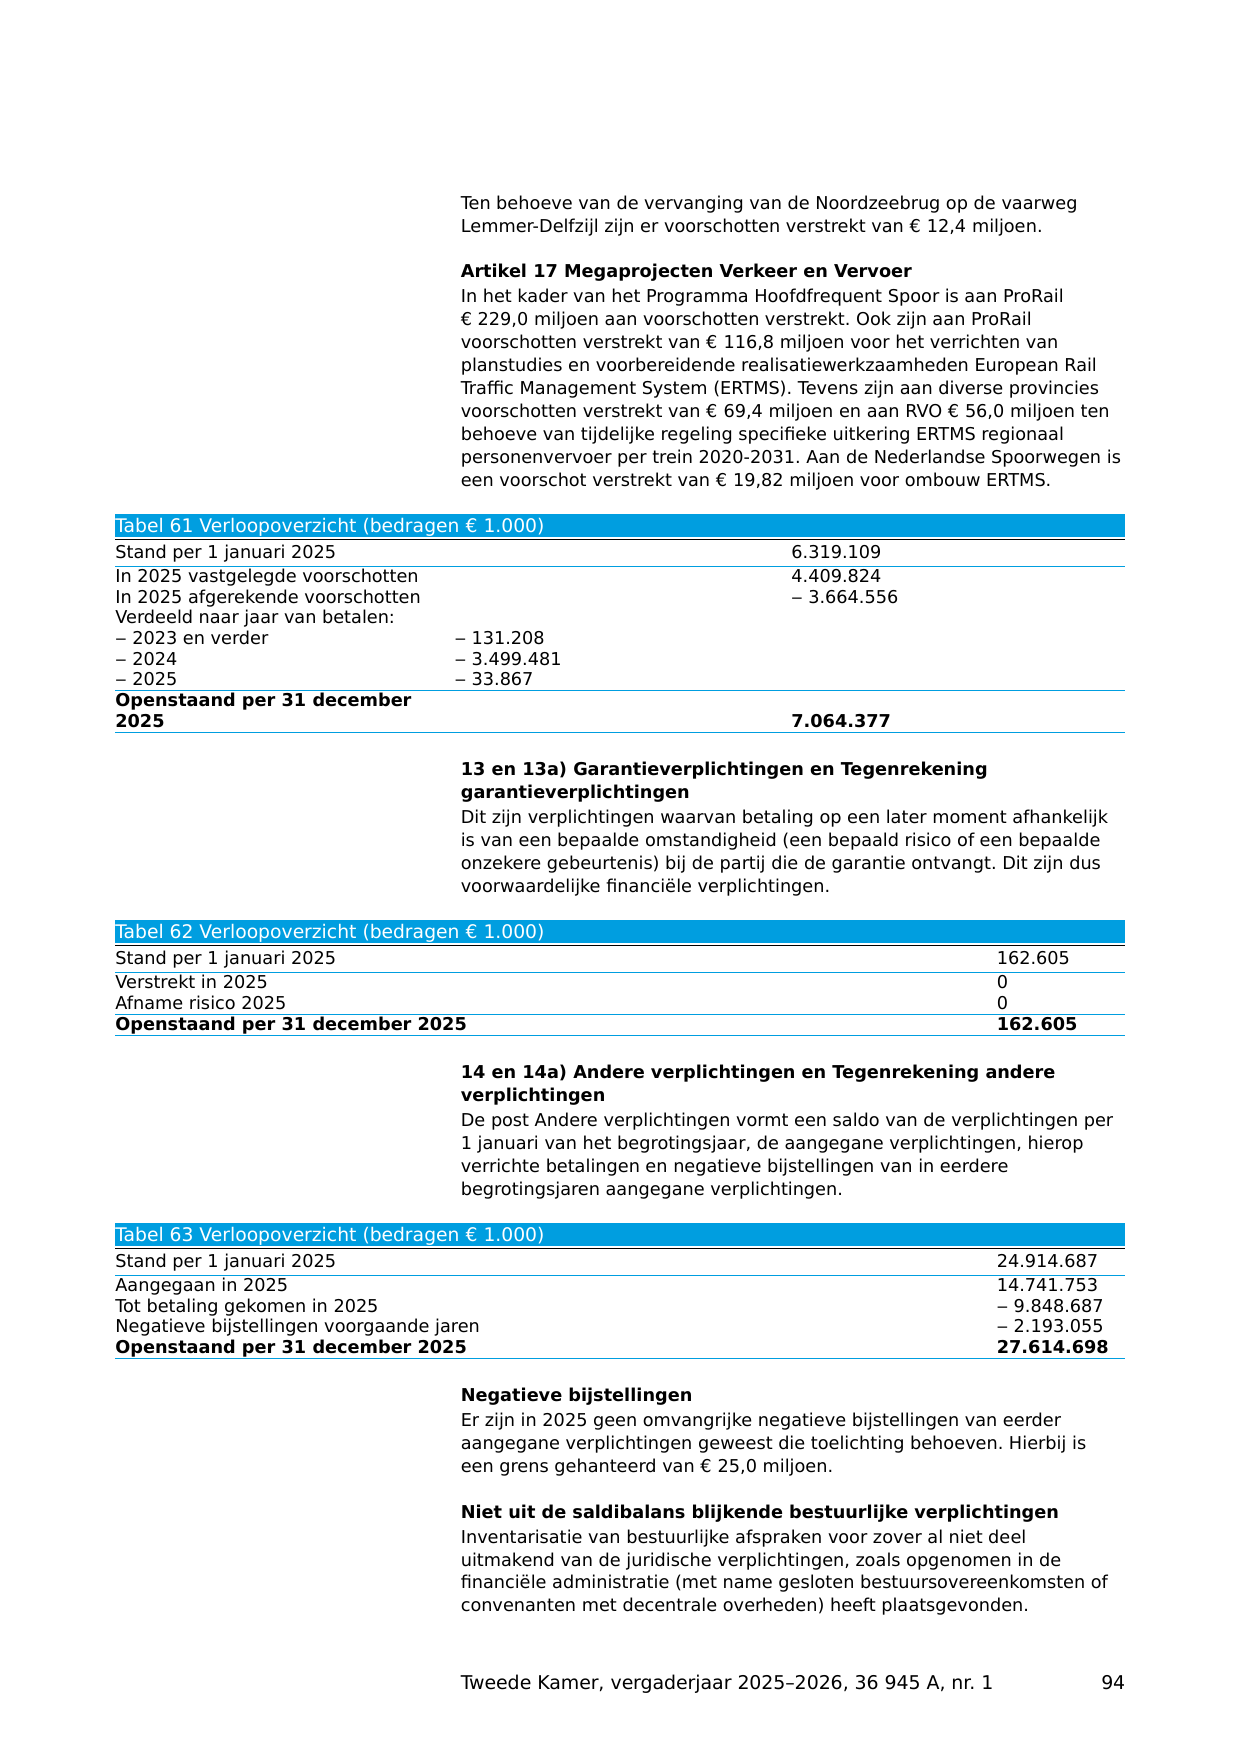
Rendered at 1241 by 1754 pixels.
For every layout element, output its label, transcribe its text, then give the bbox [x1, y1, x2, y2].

table_cell In 2025 vastgelegde voorschotten [115, 567, 452, 587]
text Niet uit de saldibalans blijkende bestuurlijke verplichtingen [461, 1500, 1125, 1523]
table_cell 162.605 [994, 946, 1125, 972]
table_cell [452, 587, 788, 607]
table_cell [452, 567, 788, 587]
table_cell ‒ 3.499.481 [452, 649, 788, 669]
table_cell [452, 608, 788, 628]
table_cell Aangegaan in 2025 [115, 1276, 994, 1296]
table_cell 162.605 [994, 1015, 1125, 1034]
table_cell Afname risico 2025 [115, 993, 994, 1013]
text In het kader van het Programma Hoofdfrequent Spoor is aan ProRail € 229,0 miljoen aan voorschotten verstrekt. Ook zijn aan ProRail voorschotten verstrekt van € 116,8 miljoen voor het verrichten van planstudies en voorbereidende realisatiewerkzaamheden European Rail Traffic Management System (ERTMS). Tevens zijn aan diverse provincies voorschotten verstrekt van € 69,4 miljoen en aan RVO € 56,0 miljoen ten behoeve van tijdelijke regeling specifieke uitkering ERTMS regionaal personenvervoer per trein 2020-2031. Aan de Nederlandse Spoorwegen is een voorschot verstrekt van € 19,82 miljoen voor ombouw ERTMS. [461, 284, 1125, 491]
table_cell [788, 628, 1125, 649]
text Dit zijn verplichtingen waarvan betaling op een later moment afhankelijk is van een bepaalde omstandigheid (een bepaald risico of een bepaalde onzekere gebeurtenis) bij de partij die de garantie ontvangt. Dit zijn dus voorwaardelijke financiële verplichtingen. [461, 805, 1125, 897]
table_cell Openstaand per 31 december 2025 [115, 1015, 994, 1034]
table_cell ‒ 2023 en verder [115, 628, 452, 649]
table_cell ‒ 33.867 [452, 669, 788, 690]
text Negatieve bijstellingen [461, 1383, 1125, 1406]
table_cell [788, 649, 1125, 669]
text Er zijn in 2025 geen omvangrĳke negatieve bĳstellingen van eerder aangegane verplichtingen geweest die toelichting behoeven. Hierbĳ is een grens gehanteerd van € 25,0 miljoen. [461, 1408, 1125, 1477]
table_cell ‒ 2.193.055 [994, 1316, 1125, 1337]
table_cell 0 [994, 993, 1125, 1013]
table_cell Openstaand per 31 december 2025 [115, 1337, 994, 1358]
table_cell [788, 608, 1125, 628]
table_cell In 2025 afgerekende voorschotten [115, 587, 452, 607]
table_cell Negatieve bijstellingen voorgaande jaren [115, 1316, 994, 1337]
table_cell 14.741.753 [994, 1276, 1125, 1296]
table_cell Verstrekt in 2025 [115, 973, 994, 993]
table_cell [452, 691, 788, 732]
table_cell 6.319.109 [788, 540, 1125, 566]
table_cell Tot betaling gekomen in 2025 [115, 1296, 994, 1316]
table_cell 4.409.824 [788, 567, 1125, 587]
table_cell Stand per 1 januari 2025 [115, 540, 452, 566]
table_cell Openstaand per 31 december 2025 [115, 691, 452, 732]
table_cell ‒ 131.208 [452, 628, 788, 649]
text Inventarisatie van bestuurlijke afspraken voor zover al niet deel uitmakend van de juridische verplichtingen, zoals opgenomen in de financiële administratie (met name gesloten bestuursovereenkomsten of convenanten met decentrale overheden) heeft plaatsgevonden. [461, 1525, 1125, 1616]
text De post Andere verplichtingen vormt een saldo van de verplichtingen per 1 januari van het begrotingsjaar, de aangegane verplichtingen, hierop verrichte betalingen en negatieve bijstellingen van in eerdere begrotingsjaren aangegane verplichtingen. [461, 1108, 1125, 1200]
text 14 en 14a) Andere verplichtingen en Tegenrekening andere verplichtingen [461, 1060, 1125, 1106]
table_cell Stand per 1 januari 2025 [115, 946, 994, 972]
table_cell ‒ 9.848.687 [994, 1296, 1125, 1316]
table_cell [452, 540, 788, 566]
text Ten behoeve van de vervanging van de Noordzeebrug op de vaarweg Lemmer-Delfzijl zijn er voorschotten verstrekt van € 12,4 miljoen. [461, 191, 1125, 237]
table_cell 7.064.377 [788, 691, 1125, 732]
table_cell ‒ 2024 [115, 649, 452, 669]
table_cell 27.614.698 [994, 1337, 1125, 1358]
table_cell 0 [994, 973, 1125, 993]
text 13 en 13a) Garantieverplichtingen en Tegenrekening garantieverplichtingen [461, 757, 1125, 803]
table_cell 24.914.687 [994, 1249, 1125, 1274]
table_cell ‒ 2025 [115, 669, 452, 690]
table_cell Verdeeld naar jaar van betalen: [115, 608, 452, 628]
text Artikel 17 Megaprojecten Verkeer en Vervoer [461, 259, 1125, 282]
table_cell ‒ 3.664.556 [788, 587, 1125, 607]
table_cell [788, 669, 1125, 690]
table_cell Stand per 1 januari 2025 [115, 1249, 994, 1274]
